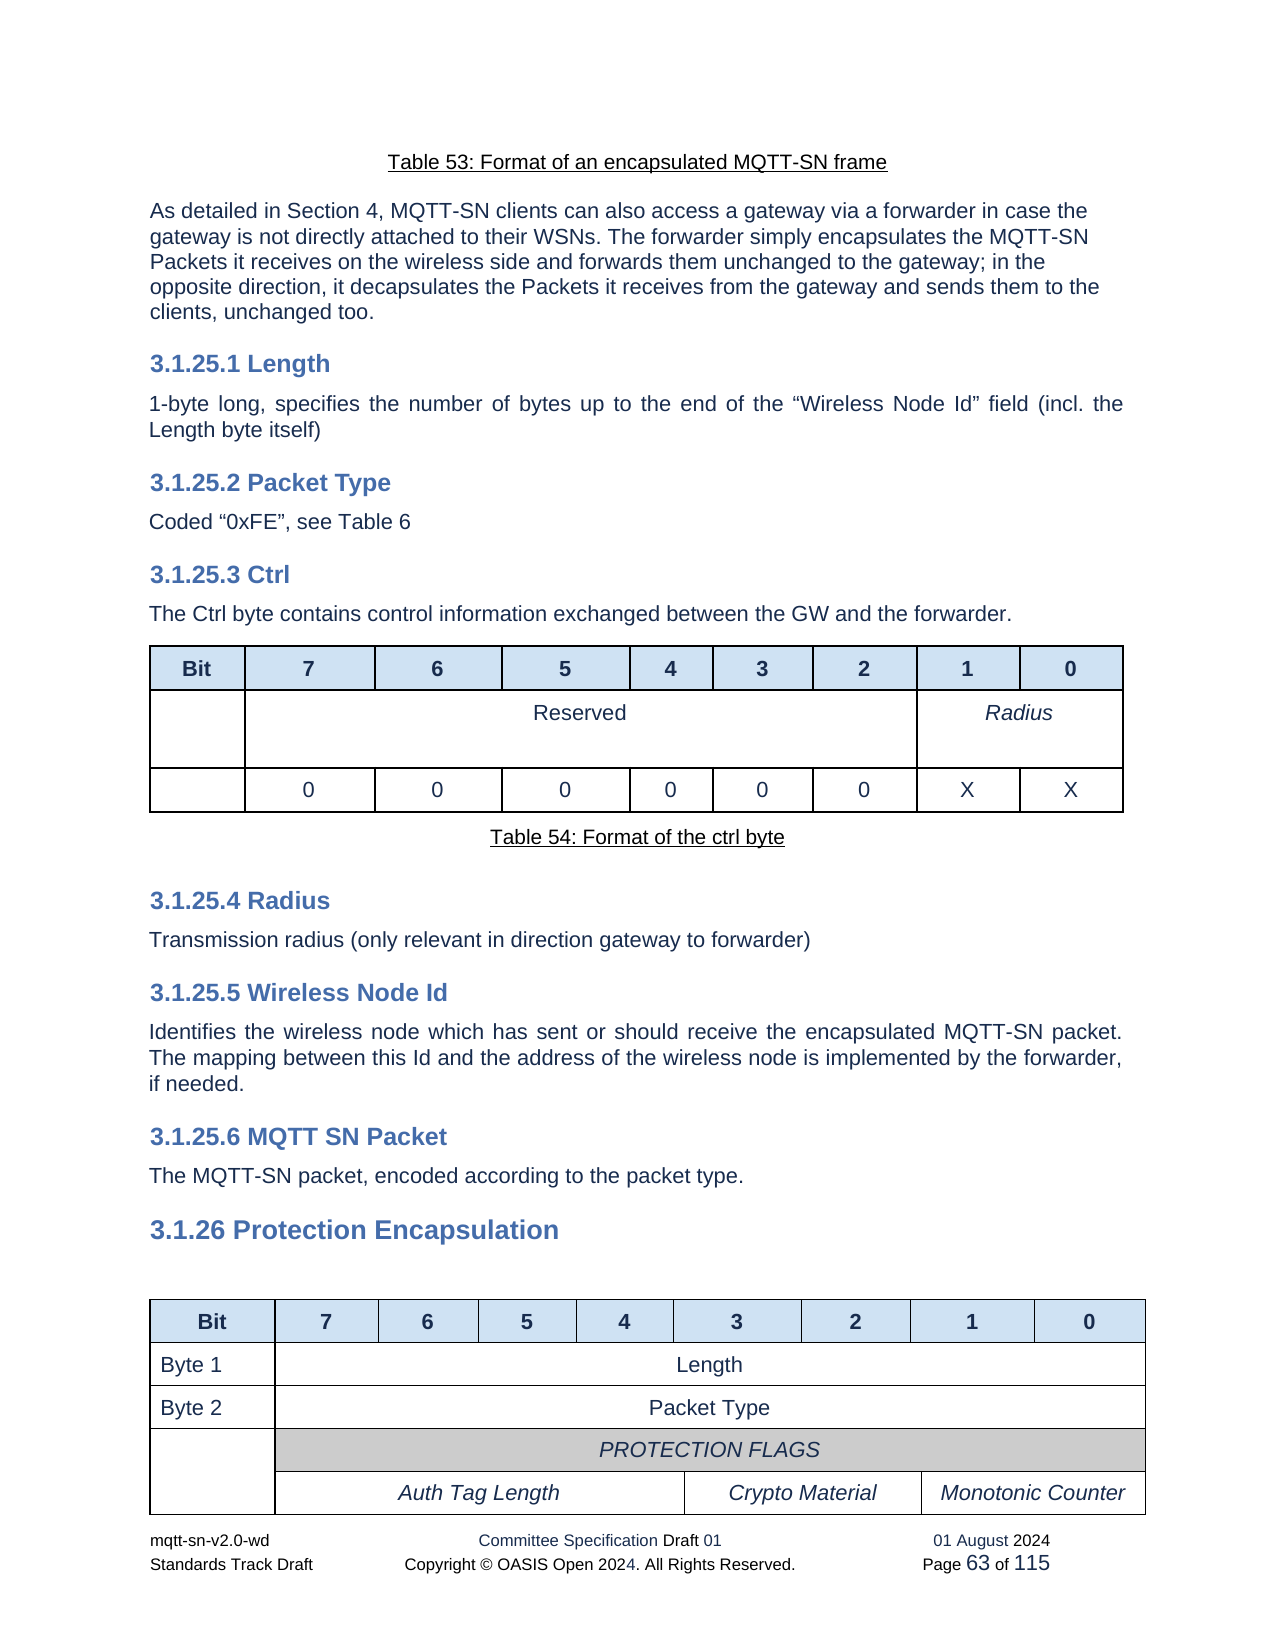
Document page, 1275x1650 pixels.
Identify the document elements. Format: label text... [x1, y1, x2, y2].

table_cell X [1021, 769, 1122, 811]
table_cell 0 [814, 769, 916, 811]
table_header 2 [814, 647, 916, 689]
text Transmission radius (only relevant in direction gateway to forwarder) [148, 927, 1124, 952]
table_cell Length [276, 1343, 1145, 1385]
text The MQTT-SN packet, encoded according to the packet type. [148, 1163, 1124, 1188]
table_cell Radius [918, 691, 1122, 767]
table_header 3 [674, 1300, 801, 1342]
table_cell [151, 1429, 274, 1514]
table_header 2 [802, 1300, 910, 1342]
subtitle 3.1.25.1 Length [150, 349, 1124, 378]
table_cell PROTECTION FLAGS [276, 1429, 1145, 1471]
table_header 0 [1035, 1300, 1145, 1342]
table_header 6 [376, 647, 501, 689]
table_header Bit [151, 1300, 274, 1342]
table_cell Packet Type [276, 1386, 1145, 1428]
text Coded “0xFE”, see Table 6 [148, 509, 1124, 534]
table_cell 0 [714, 769, 812, 811]
text 1-byte long, specifies the number of bytes up to the end of the “Wireless Node Id” field (incl. the Length byte itself) [148, 391, 1124, 442]
text Identifies the wireless node which has sent or should receive the encapsulated MQTT-SN packet. The mapping between this Id and the address of the wireless node is implemented by the forwarder, if needed. [148, 1019, 1124, 1096]
table_header 1 [911, 1300, 1034, 1342]
table_header 5 [479, 1300, 576, 1342]
table_cell Reserved [246, 691, 916, 767]
table_cell Monotonic Counter [922, 1472, 1145, 1514]
table_cell Byte 2 [151, 1386, 274, 1428]
subtitle 3.1.26 Protection Encapsulation [150, 1214, 1124, 1245]
table_cell [151, 691, 244, 767]
table_header 7 [276, 1300, 378, 1342]
subtitle 3.1.25.5 Wireless Node Id [150, 977, 1124, 1006]
table_cell Crypto Material [685, 1472, 921, 1514]
table_header 6 [379, 1300, 478, 1342]
table_cell 0 [376, 769, 501, 811]
table_cell 0 [631, 769, 712, 811]
subtitle 3.1.25.3 Ctrl [150, 560, 1124, 588]
table_header Bit [151, 647, 244, 689]
table_cell 0 [246, 769, 374, 811]
subtitle 3.1.25.2 Packet Type [150, 468, 1124, 496]
table_header 5 [503, 647, 629, 689]
table_header 1 [918, 647, 1019, 689]
text As detailed in Section 4, MQTT-SN clients can also access a gateway via a forwarder in case the gateway is not directly attached to their WSNs. The forwarder simply encapsulates the MQTT-SN Packets it receives on the wireless side and forwards them unchanged to the gateway; in the opposite direction, it decapsulates the Packets it receives from the gateway and sends them to the clients, unchanged too. [149, 198, 1124, 324]
subtitle 3.1.25.4 Radius [150, 886, 1124, 915]
table_cell Auth Tag Length [276, 1472, 684, 1514]
table_cell X [918, 769, 1019, 811]
text Table 54: Format of the ctrl byte [150, 825, 1125, 849]
table_header 0 [1021, 647, 1122, 689]
table_cell 0 [503, 769, 629, 811]
table_header 4 [577, 1300, 673, 1342]
text Table 53: Format of an encapsulated MQTT-SN frame [150, 150, 1125, 174]
table_cell [151, 769, 244, 811]
table_cell Byte 1 [151, 1343, 274, 1385]
text The Ctrl byte contains control information exchanged between the GW and the forwarder. [148, 601, 1124, 626]
table_header 3 [714, 647, 812, 689]
subtitle 3.1.25.6 MQTT SN Packet [150, 1122, 1124, 1150]
table_header 7 [246, 647, 374, 689]
table_header 4 [631, 647, 712, 689]
